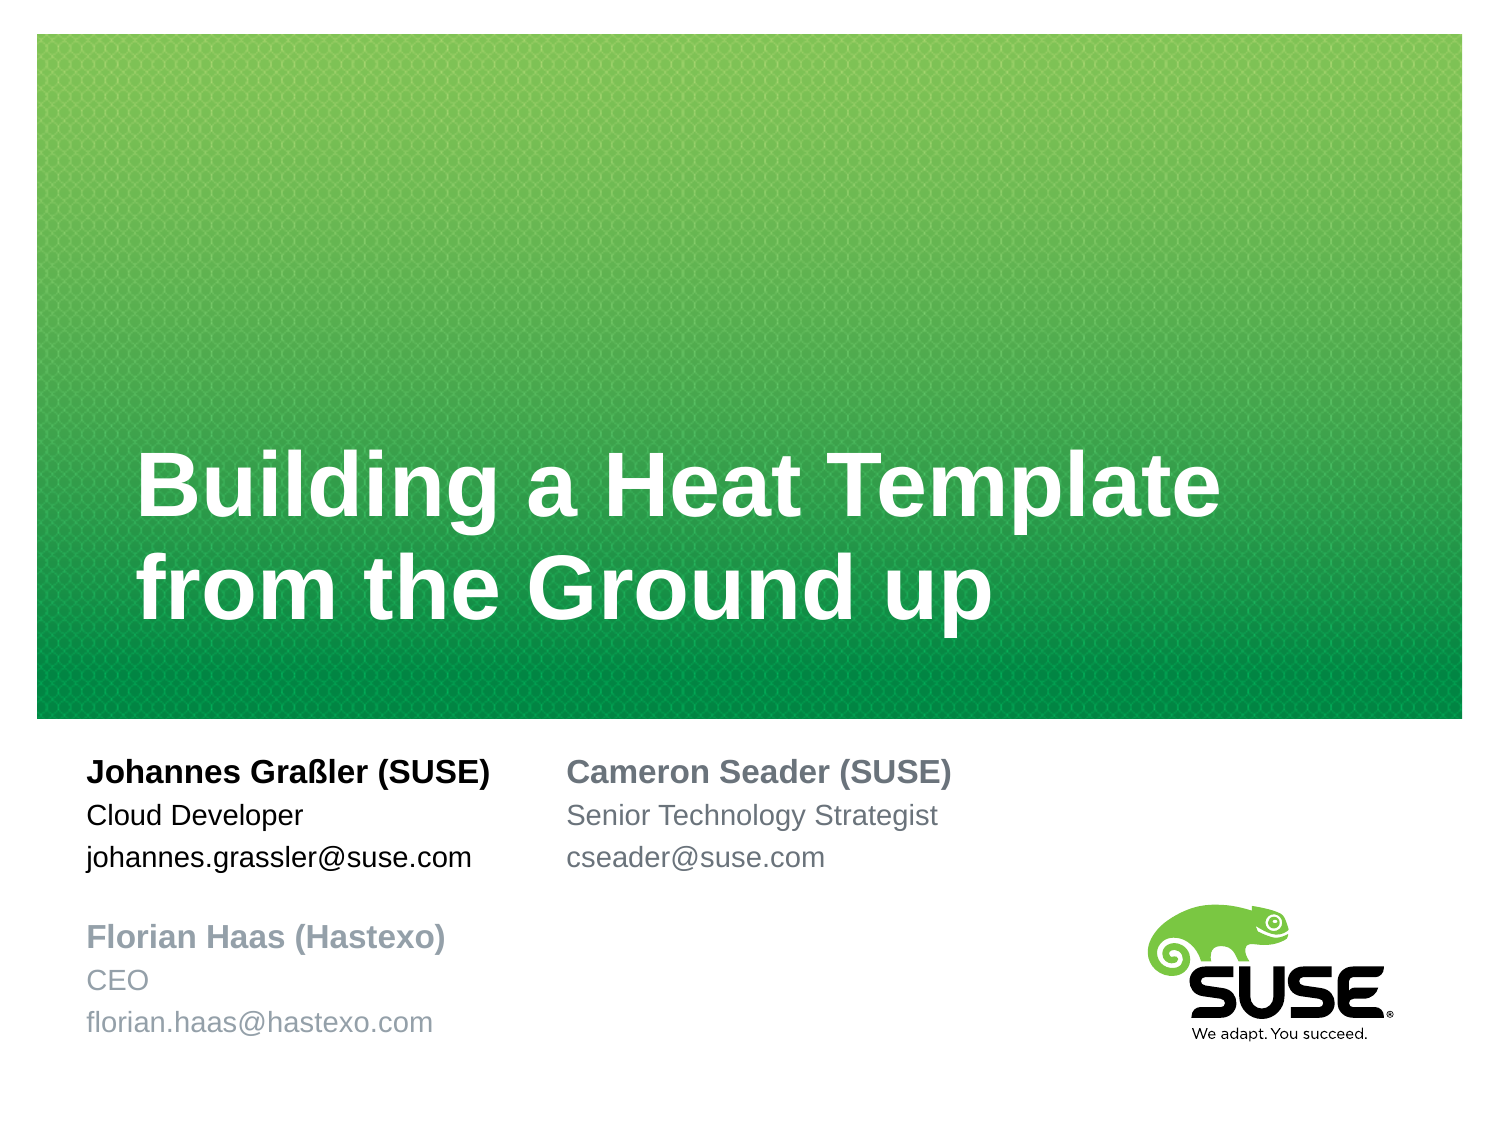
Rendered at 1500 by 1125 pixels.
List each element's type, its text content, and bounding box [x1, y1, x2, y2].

text_box Cameron Seader (SUSE) Senior Technology Strategist cseader@suse.com [566, 753, 973, 950]
subtitle Johannes Graßler (SUSE) Cloud Developer johannes.grassler@suse.com [86, 753, 493, 918]
text_box Florian Haas (Hastexo) CEO florian.haas@hastexo.com [86, 918, 493, 1070]
picture [37, 34, 1463, 719]
title Building a Heat Template from the Ground up [135, 388, 1409, 640]
